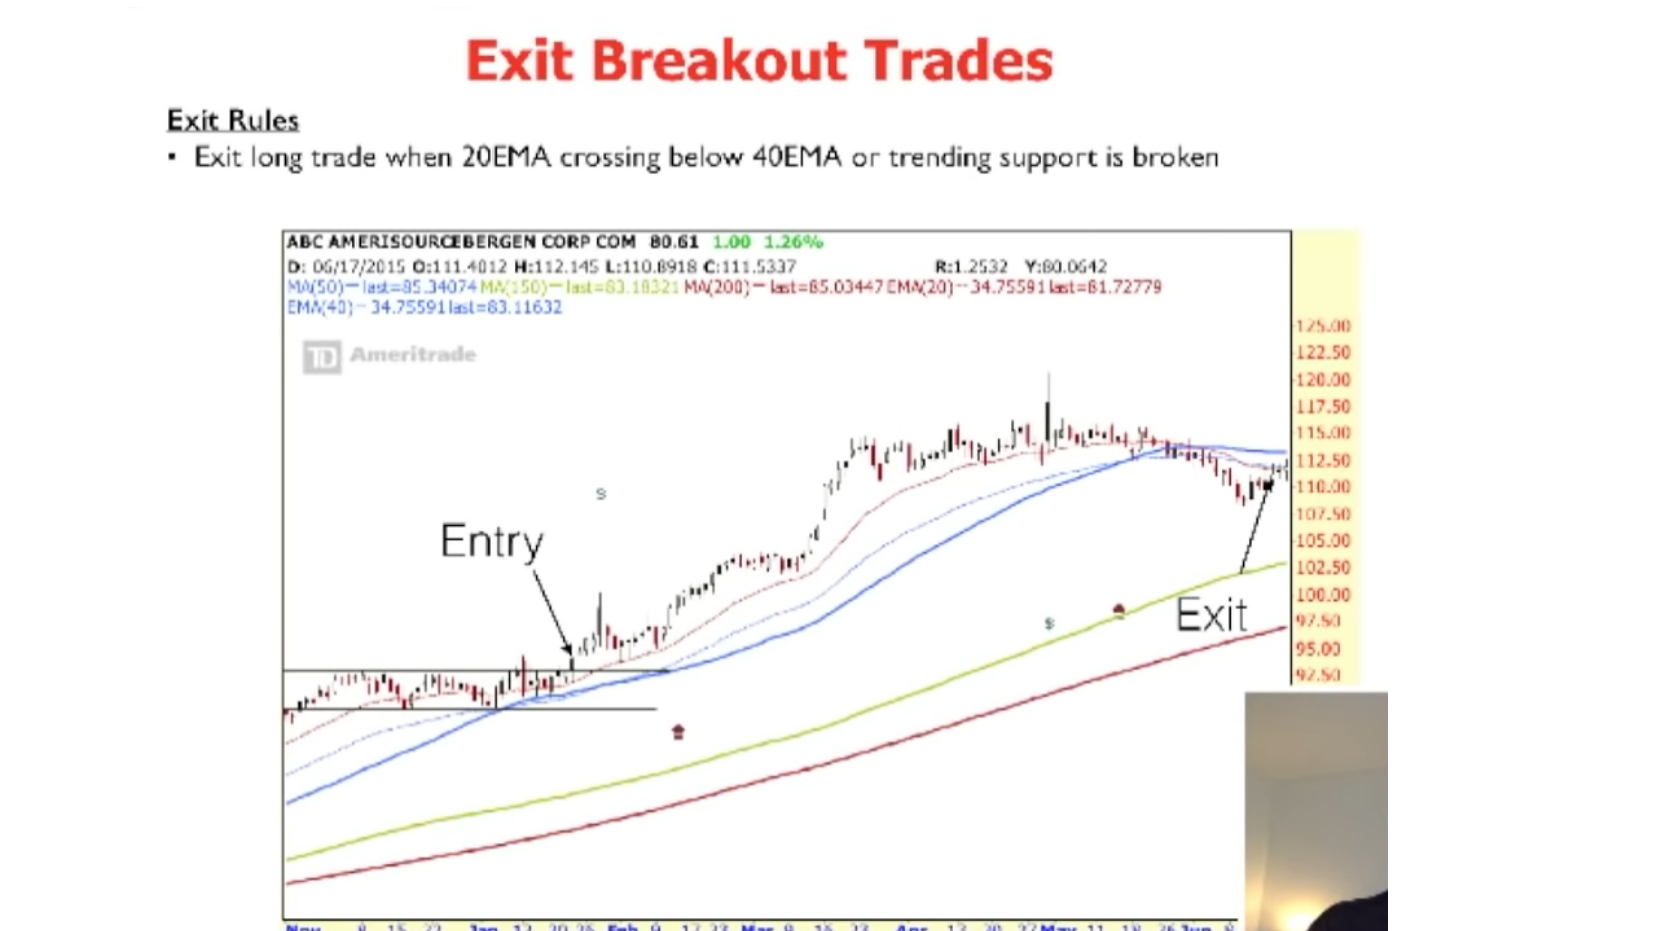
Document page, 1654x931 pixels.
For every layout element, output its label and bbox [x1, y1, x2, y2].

picture [127, 7, 1388, 931]
